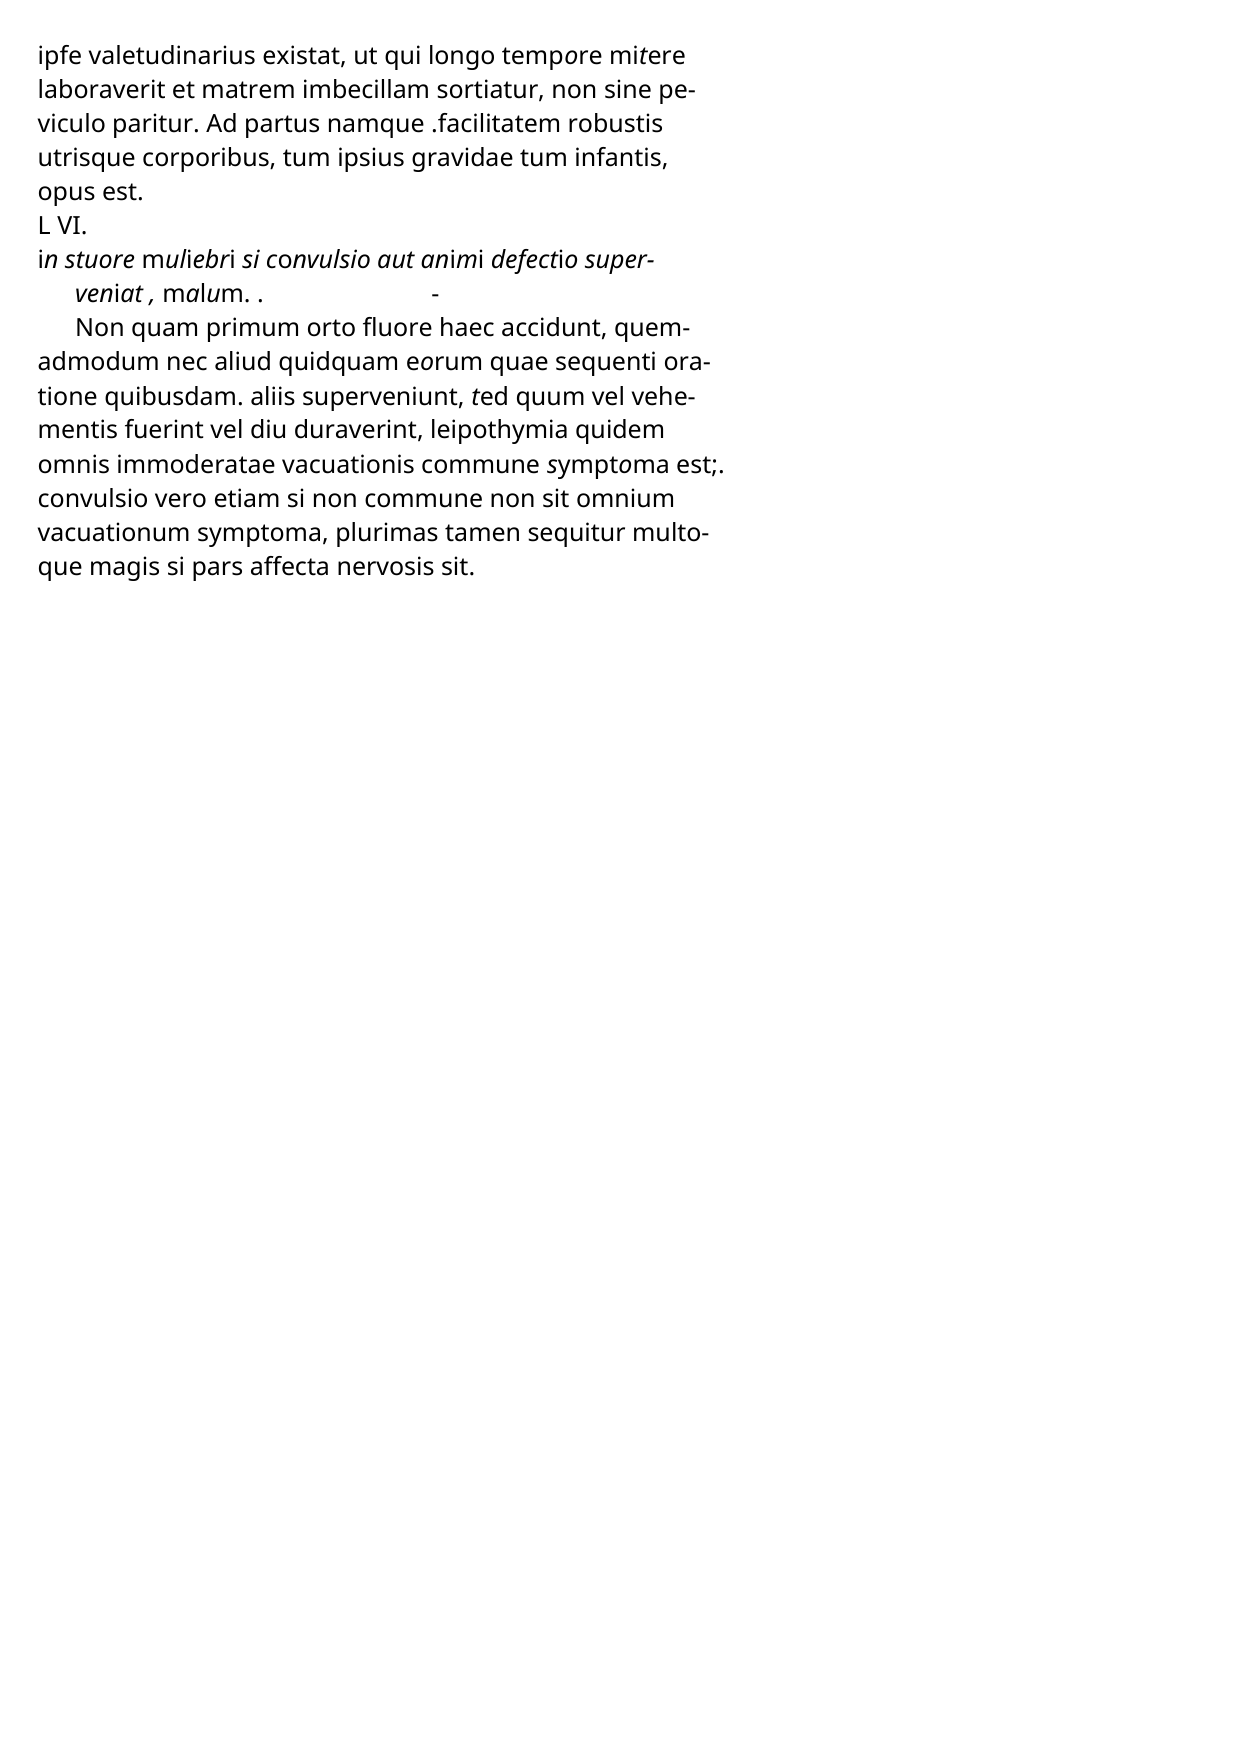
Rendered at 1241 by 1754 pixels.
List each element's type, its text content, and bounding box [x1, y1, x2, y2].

text Non quam primum orto fluore haec accidunt, quem- admodum nec aliud quidquam eorum quae sequenti ora- tione quibusdam. aliis superveniunt, ted quum vel vehe- mentis fuerint vel diu duraverint, leipothymia quidem omnis immoderatae vacuationis commune symptoma est;. convulsio vero etiam si non commune non sit omnium vacuationum symptoma, plurimas tamen sequitur multo- que magis si pars affecta nervosis sit. [37, 310, 1203, 582]
text in stuore muliebri si convulsio aut animi defectio super- veniat , malum. . - [37, 242, 1203, 310]
text ipfe valetudinarius existat, ut qui longo tempore mitere laboraverit et matrem imbecillam sortiatur, non sine pe- viculo paritur. Ad partus namque .facilitatem robustis utrisque corporibus, tum ipsius gravidae tum infantis, opus est. [37, 37, 1203, 208]
text L VI. [37, 208, 1203, 242]
